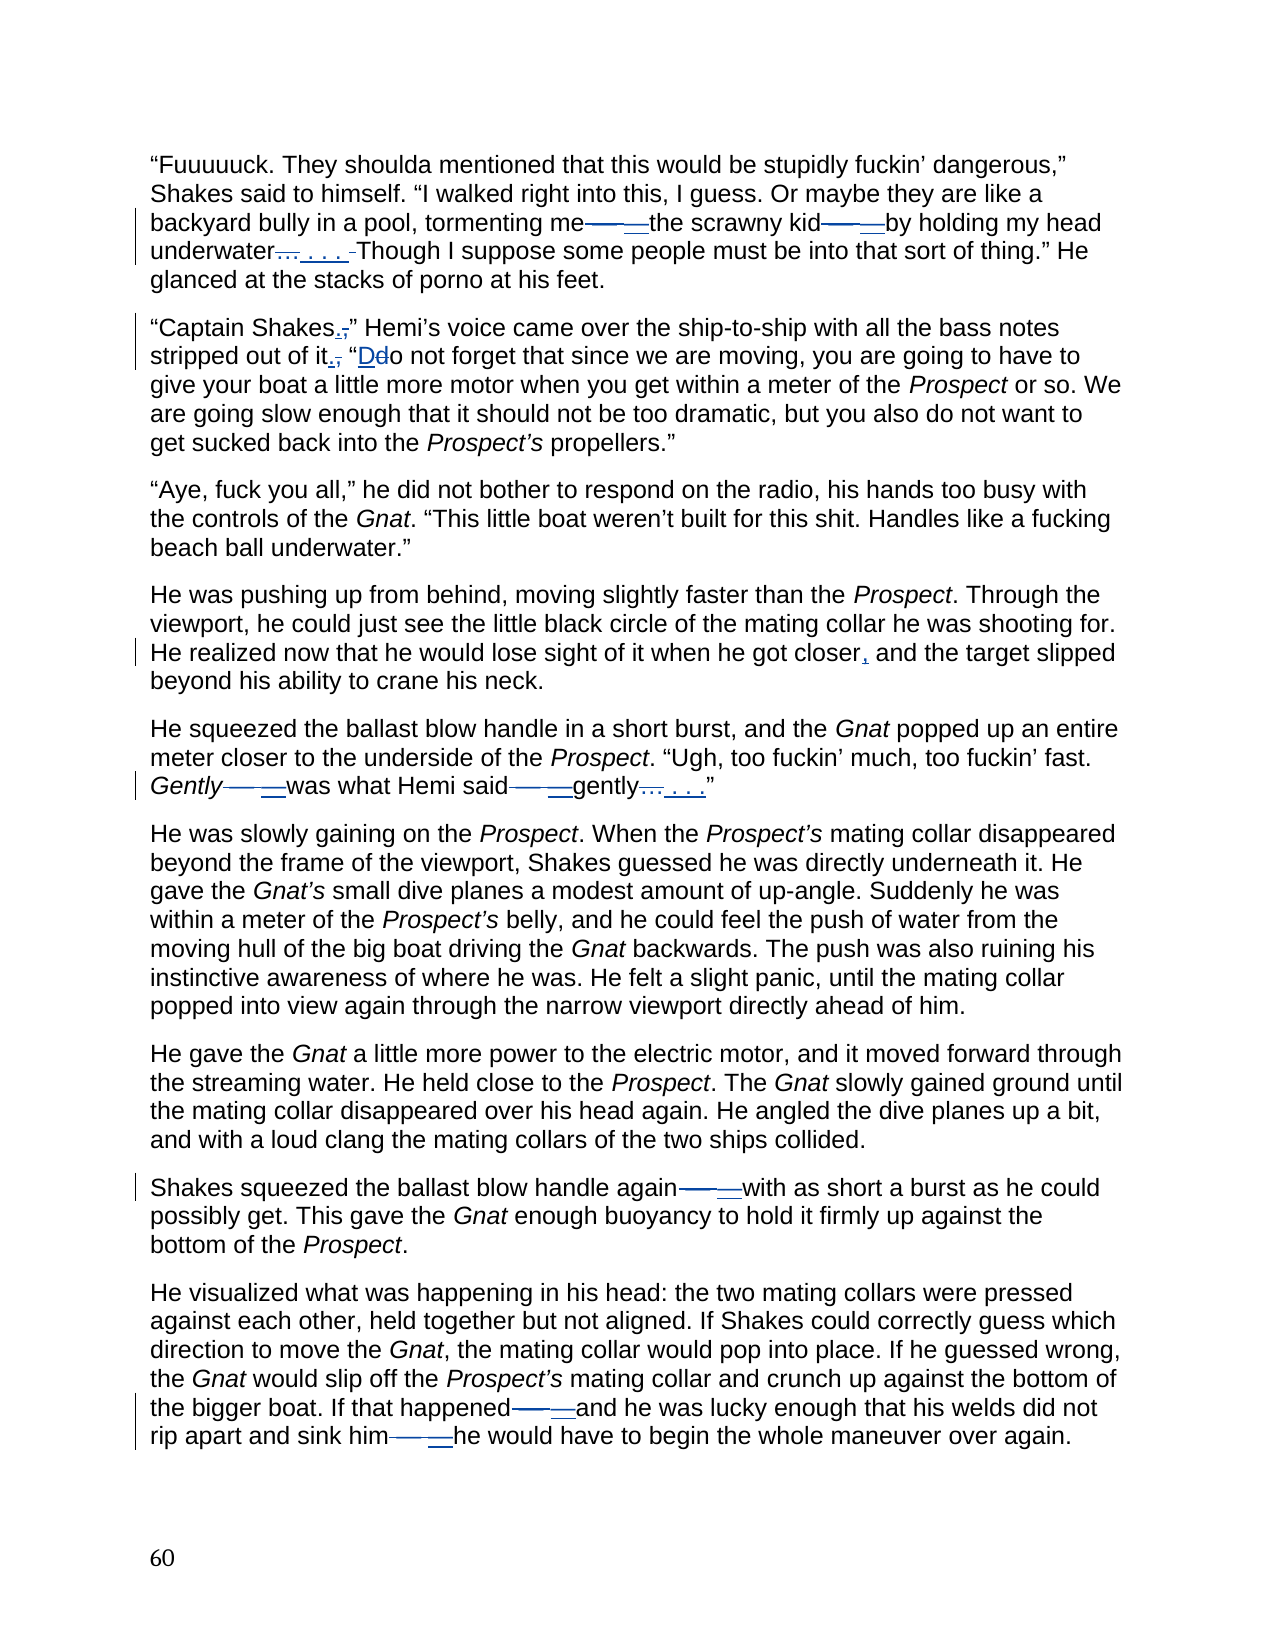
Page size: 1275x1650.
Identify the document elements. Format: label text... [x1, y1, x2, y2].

text Shakes squeezed the ballast blow handle again—with as short a burst as he could possibly get. This gave the Gnat enough buoyancy to hold it firmly up against the bottom of the Prospect. [150, 1172, 1125, 1259]
text He squeezed the ballast blow handle in a short burst, and the Gnat popped up an entire meter closer to the underside of the Prospect. “Ugh, too fuckin’ much, too fuckin’ fast. Gently—was what Hemi said—gently . . .” [150, 714, 1125, 800]
text He was slowly gaining on the Prospect. When the Prospect’s mating collar disappeared beyond the frame of the viewport, Shakes guessed he was directly underneath it. He gave the Gnat’s small dive planes a modest amount of up-angle. Suddenly he was within a meter of the Prospect’s belly, and he could feel the push of water from the moving hull of the big boat driving the Gnat backwards. The push was also ruining his instinctive awareness of where he was. He felt a slight panic, until the mating collar popped into view again through the narrow viewport directly ahead of him. [150, 819, 1125, 1020]
text “Aye, fuck you all,” he did not bother to respond on the radio, his hands too busy with the controls of the Gnat. “This little boat weren’t built for this shit. Handles like a fucking beach ball underwater.” [150, 475, 1125, 561]
text “Fuuuuuck. They shoulda mentioned that this would be stupidly fuckin’ dangerous,” Shakes said to himself. “I walked right into this, I guess. Or maybe they are like a backyard bully in a pool, tormenting me—the scrawny kid—by holding my head underwater . . . Though I suppose some people must be into that sort of thing.” He glanced at the stacks of porno at his feet. [150, 150, 1125, 294]
text He visualized what was happening in his head: the two mating collars were pressed against each other, held together but not aligned. If Shakes could correctly guess which direction to move the Gnat, the mating collar would pop into place. If he guessed wrong, the Gnat would slip off the Prospect’s mating collar and crunch up against the bottom of the bigger boat. If that happened—and he was lucky enough that his welds did not rip apart and sink him—he would have to begin the whole maneuver over again. [150, 1277, 1125, 1450]
text He gave the Gnat a little more power to the electric motor, and it moved forward through the streaming water. He held close to the Prospect. The Gnat slowly gained ground until the mating collar disappeared over his head again. He angled the dive planes up a bit, and with a loud clang the mating collars of the two ships collided. [150, 1039, 1125, 1154]
text He was pushing up from behind, moving slightly faster than the Prospect. Through the viewport, he could just see the little black circle of the mating collar he was shooting for. He realized now that he would lose sight of it when he got closer, and the target slipped beyond his ability to crane his neck. [150, 580, 1125, 695]
text “Captain Shakes.” Hemi’s voice came over the ship-to-ship with all the bass notes stripped out of it. “Do not forget that since we are moving, you are going to have to give your boat a little more motor when you get within a meter of the Prospect or so. We are going slow enough that it should not be too dramatic, but you also do not want to get sucked back into the Prospect’s propellers.” [150, 312, 1125, 456]
